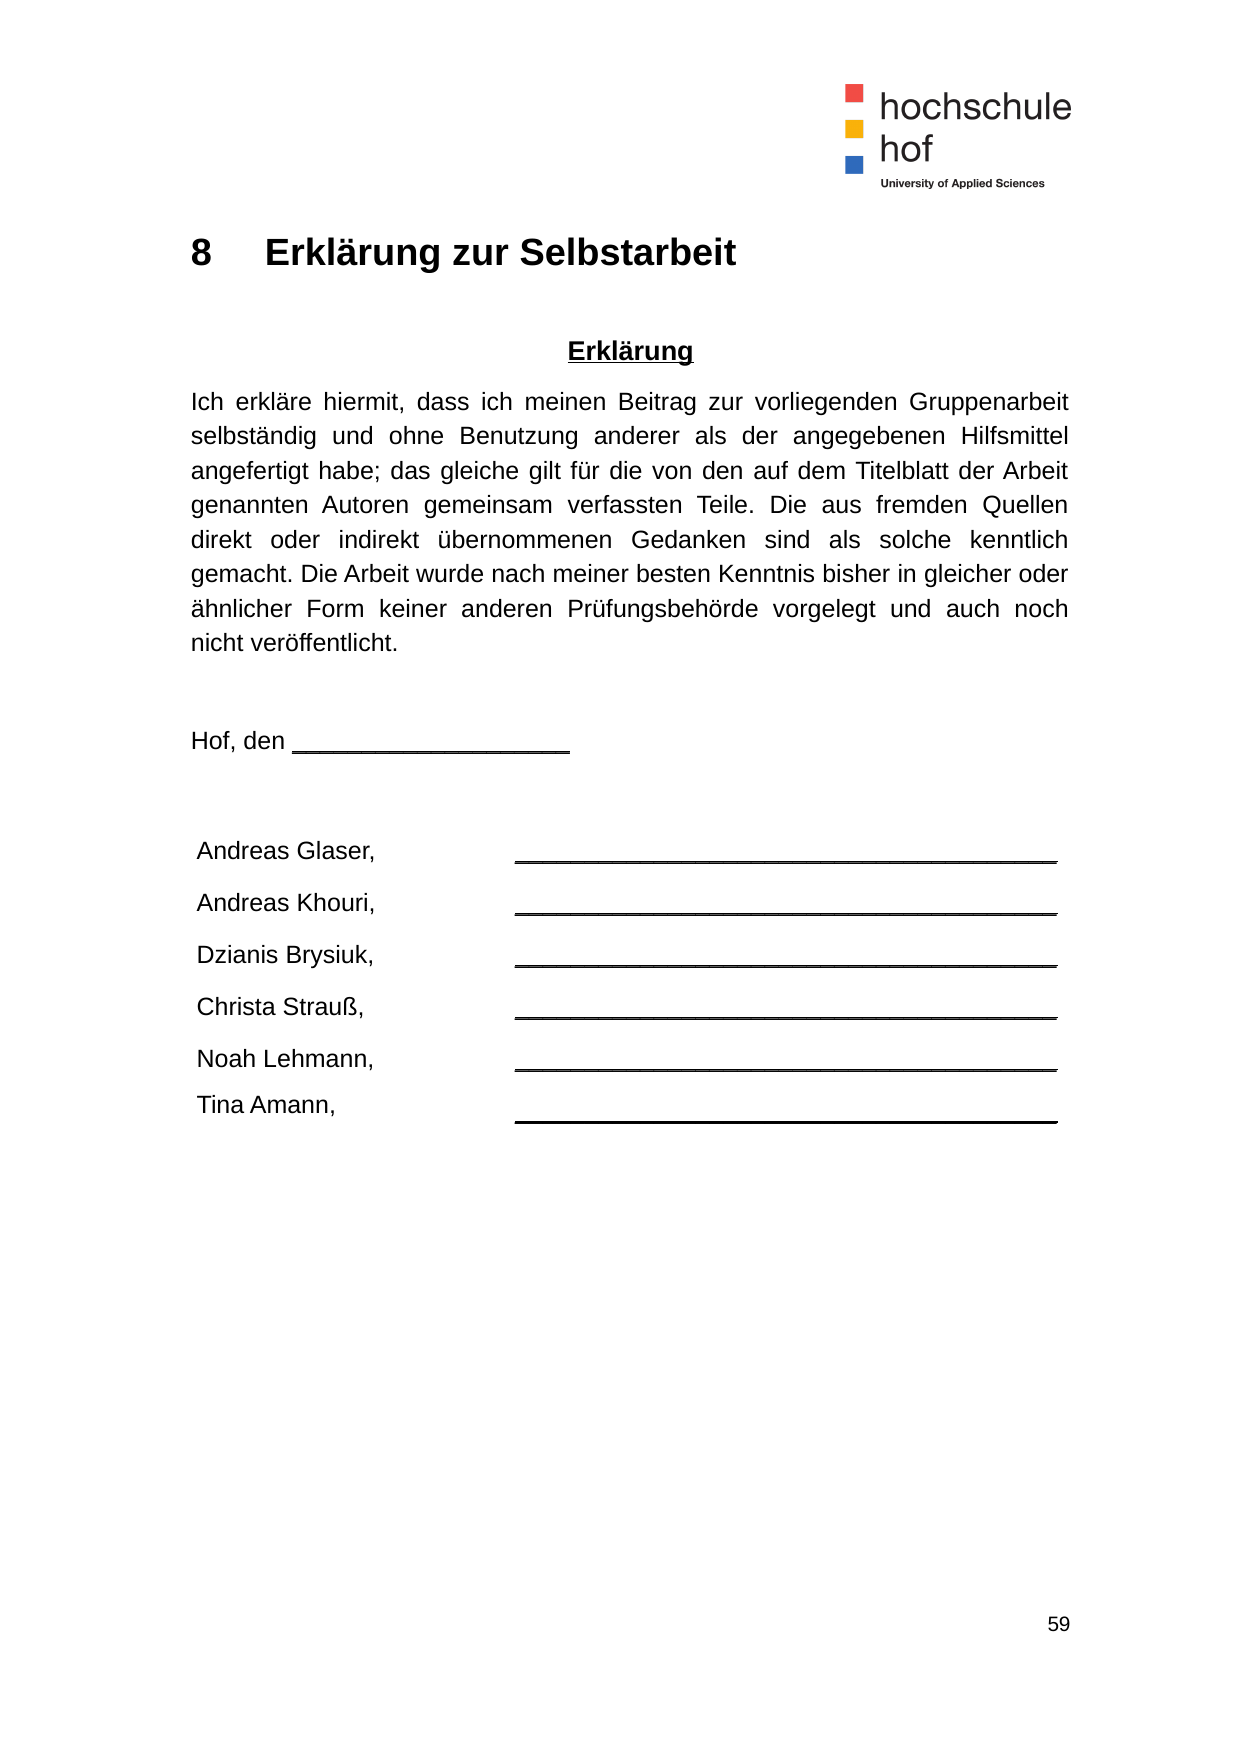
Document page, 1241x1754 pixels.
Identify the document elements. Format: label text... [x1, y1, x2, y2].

table_cell Dzianis Brysiuk, [191, 929, 509, 981]
table_cell _______________________________________ [509, 929, 1070, 981]
table_cell _______________________________________ [509, 981, 1070, 1033]
table_header _______________________________________ [509, 824, 1070, 876]
subtitle Erklärung zur Selbstarbeit [191, 229, 1070, 273]
table_cell _______________________________________ [509, 1085, 1070, 1137]
table_header Andreas Glaser, [191, 824, 509, 876]
table_cell _______________________________________ [509, 876, 1070, 928]
table_cell Tina Amann, [191, 1085, 509, 1137]
table_cell Andreas Khouri, [191, 876, 509, 928]
table_cell Noah Lehmann, [191, 1033, 509, 1085]
picture [845, 84, 1071, 189]
table_cell Christa Strauß, [191, 981, 509, 1033]
text Ich erkläre hiermit, dass ich meinen Beitrag zur vorliegenden Gruppenarbeit selbständig und ohne Benutzung anderer als der angegebenen Hilfsmittel angefertigt habe; das gleiche gilt für die von den auf dem Titelblatt der Arbeit genannten Autoren gemeinsam verfassten Teile. Die aus fremden Quellen direkt oder indirekt übernommenen Gedanken sind als solche kenntlich gemacht. Die Arbeit wurde nach meiner besten Kenntnis bisher in gleicher oder ähnlicher Form keiner anderen Prüfungsbehörde vorgelegt und auch noch nicht veröffentlicht. [191, 387, 1070, 657]
text Hof, den ____________________ [191, 726, 1070, 755]
table_cell _______________________________________ [509, 1033, 1070, 1085]
text Erklärung [191, 334, 1070, 366]
